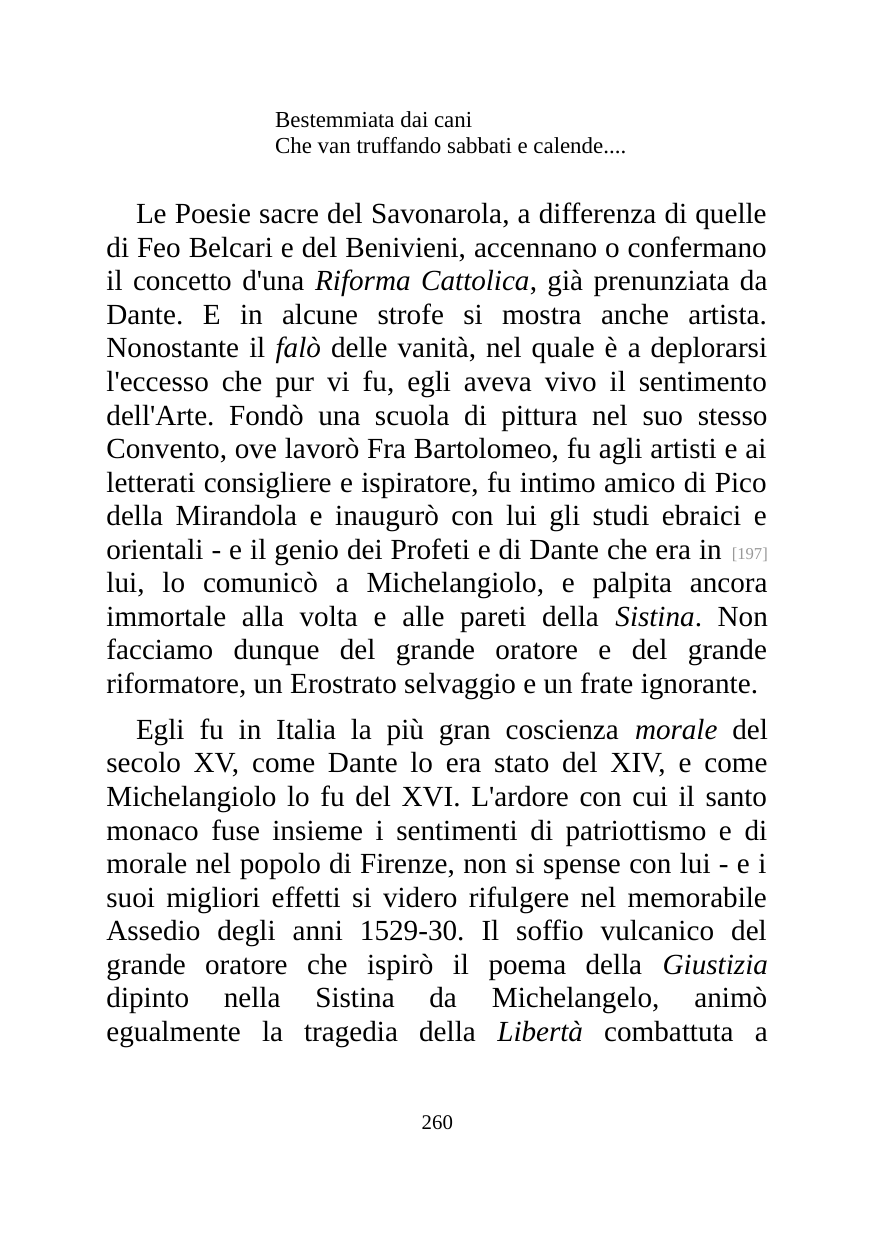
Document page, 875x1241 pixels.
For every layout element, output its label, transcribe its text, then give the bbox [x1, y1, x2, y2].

text Che van truffando sabbati e calende.... [275, 133, 768, 159]
text Le Poesie sacre del Savonarola, a differenza di quelle di Feo Belcari e del Benivieni, accennano o confermano il concetto d'una Riforma Cattolica, già prenunziata da Dante. E in alcune strofe si mostra anche artista. Nonostante il falò delle vanità, nel quale è a deplorarsi l'eccesso che pur vi fu, egli aveva vivo il sentimento dell'Arte. Fondò una scuola di pittura nel suo stesso Convento, ove lavorò Fra Bartolomeo, fu agli artisti e ai letterati consigliere e ispiratore, fu intimo amico di Pico della Mirandola e inaugurò con lui gli studi ebraici e orientali - e il genio dei Profeti e di Dante che era in [197] lui, lo comunicò a Michelangiolo, e palpita ancora immortale alla volta e alle pareti della Sistina. Non facciamo dunque del grande oratore e del grande riformatore, un Erostrato selvaggio e un frate ignorante. [106, 196, 768, 699]
text Bestemmiata dai cani [275, 106, 768, 133]
text Egli fu in Italia la più gran coscienza morale del secolo XV, come Dante lo era stato del XIV, e come Michelangiolo lo fu del XVI. L'ardore con cui il santo monaco fuse insieme i sentimenti di patriottismo e di morale nel popolo di Firenze, non si spense con lui - e i suoi migliori effetti si videro rifulgere nel memorabile Assedio degli anni 1529-30. Il soffio vulcanico del grande oratore che ispirò il poema della Giustizia dipinto nella Sistina da Michelangelo, animò egualmente la tragedia della Libertà combattuta a [106, 712, 768, 1047]
